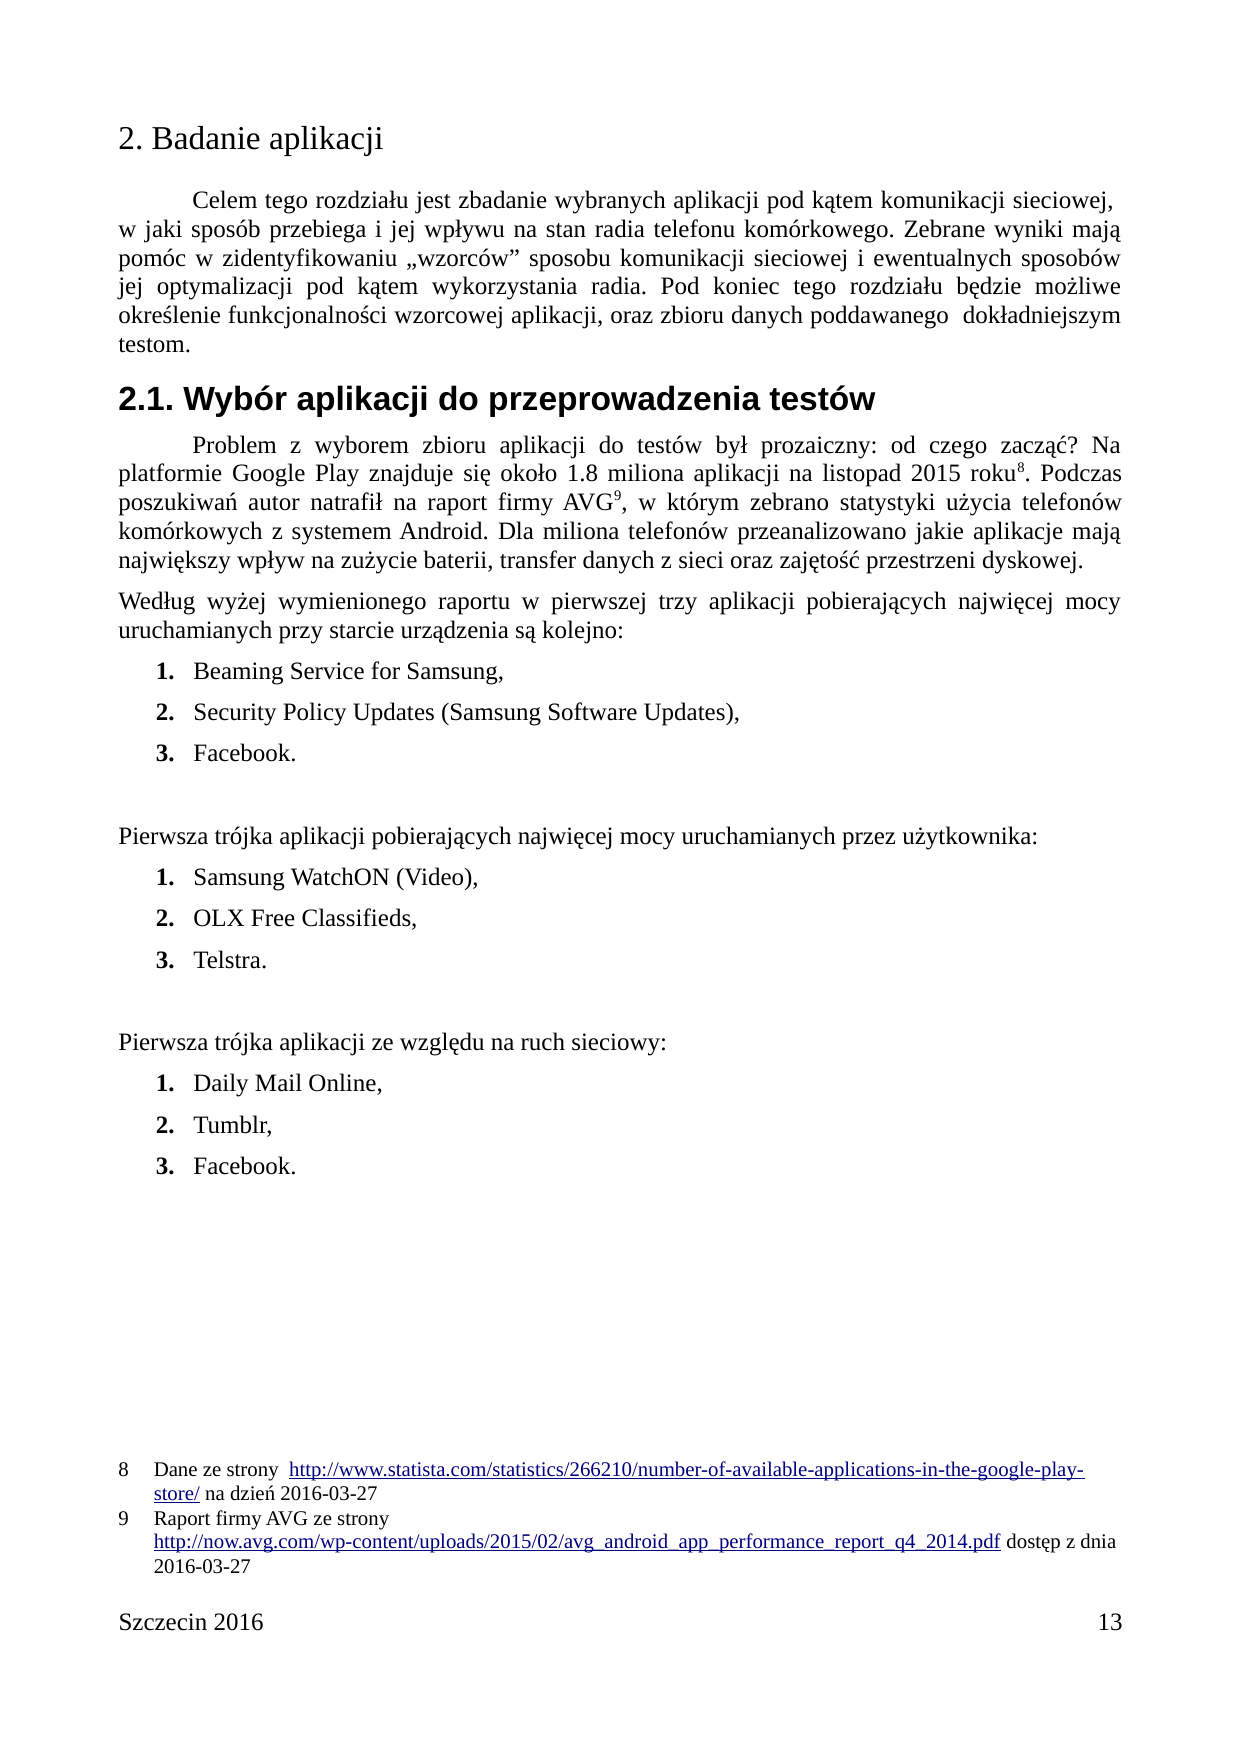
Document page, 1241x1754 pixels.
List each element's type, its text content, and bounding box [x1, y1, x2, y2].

list Tumblr, [156, 1110, 1122, 1138]
subtitle 2. Badanie aplikacji [118, 118, 1122, 156]
subtitle 2.1. Wybór aplikacji do przeprowadzenia testów [118, 378, 1122, 417]
list Security Policy Updates (Samsung Software Updates), [156, 697, 1122, 726]
list OLX Free Classifieds, [156, 903, 1122, 932]
text Celem tego rozdziału jest zbadanie wybranych aplikacji pod kątem komunikacji sieciowej, w jaki sposób przebiega i jej wpływu na stan radia telefonu komórkowego. Zebrane wyniki mają pomóc w zidentyfikowaniu „wzorców” sposobu komunikacji sieciowej i ewentualnych sposobów jej optymalizacji pod kątem wykorzystania radia. Pod koniec tego rozdziału będzie możliwe określenie funkcjonalności wzorcowej aplikacji, oraz zbioru danych poddawanego dokładniejszym testom. [118, 185, 1122, 358]
list Facebook. [156, 738, 1122, 767]
text Dane ze strony http://www.statista.com/statistics/266210/number-of-available-applications-in-the-google-play-store/ na dzień 2016-03-27 [118, 1457, 1122, 1505]
list Beaming Service for Samsung, [156, 656, 1122, 685]
list Facebook. [156, 1151, 1122, 1180]
text Pierwsza trójka aplikacji ze względu na ruch sieciowy: [118, 1027, 1122, 1056]
list Samsung WatchON (Video), [156, 862, 1122, 891]
text Problem z wyborem zbioru aplikacji do testów był prozaiczny: od czego zacząć? Na platformie Google Play znajduje się około 1.8 miliona aplikacji na listopad 2015 roku. Podczas poszukiwań autor natrafił na raport firmy AVG, w którym zebrano statystyki użycia telefonów komórkowych z systemem Android. Dla miliona telefonów przeanalizowano jakie aplikacje mają największy wpływ na zużycie baterii, transfer danych z sieci oraz zajętość przestrzeni dyskowej. [118, 430, 1122, 573]
text Pierwsza trójka aplikacji pobierających najwięcej mocy uruchamianych przez użytkownika: [118, 821, 1122, 850]
text Raport firmy AVG ze strony http://now.avg.com/wp-content/uploads/2015/02/avg_android_app_performance_report_q4_2014.pdf dostęp z dnia 2016-03-27 [118, 1505, 1122, 1578]
list Telstra. [156, 945, 1122, 973]
list Daily Mail Online, [156, 1068, 1122, 1097]
text Według wyżej wymienionego raportu w pierwszej trzy aplikacji pobierających najwięcej mocy uruchamianych przy starcie urządzenia są kolejno: [118, 586, 1122, 643]
